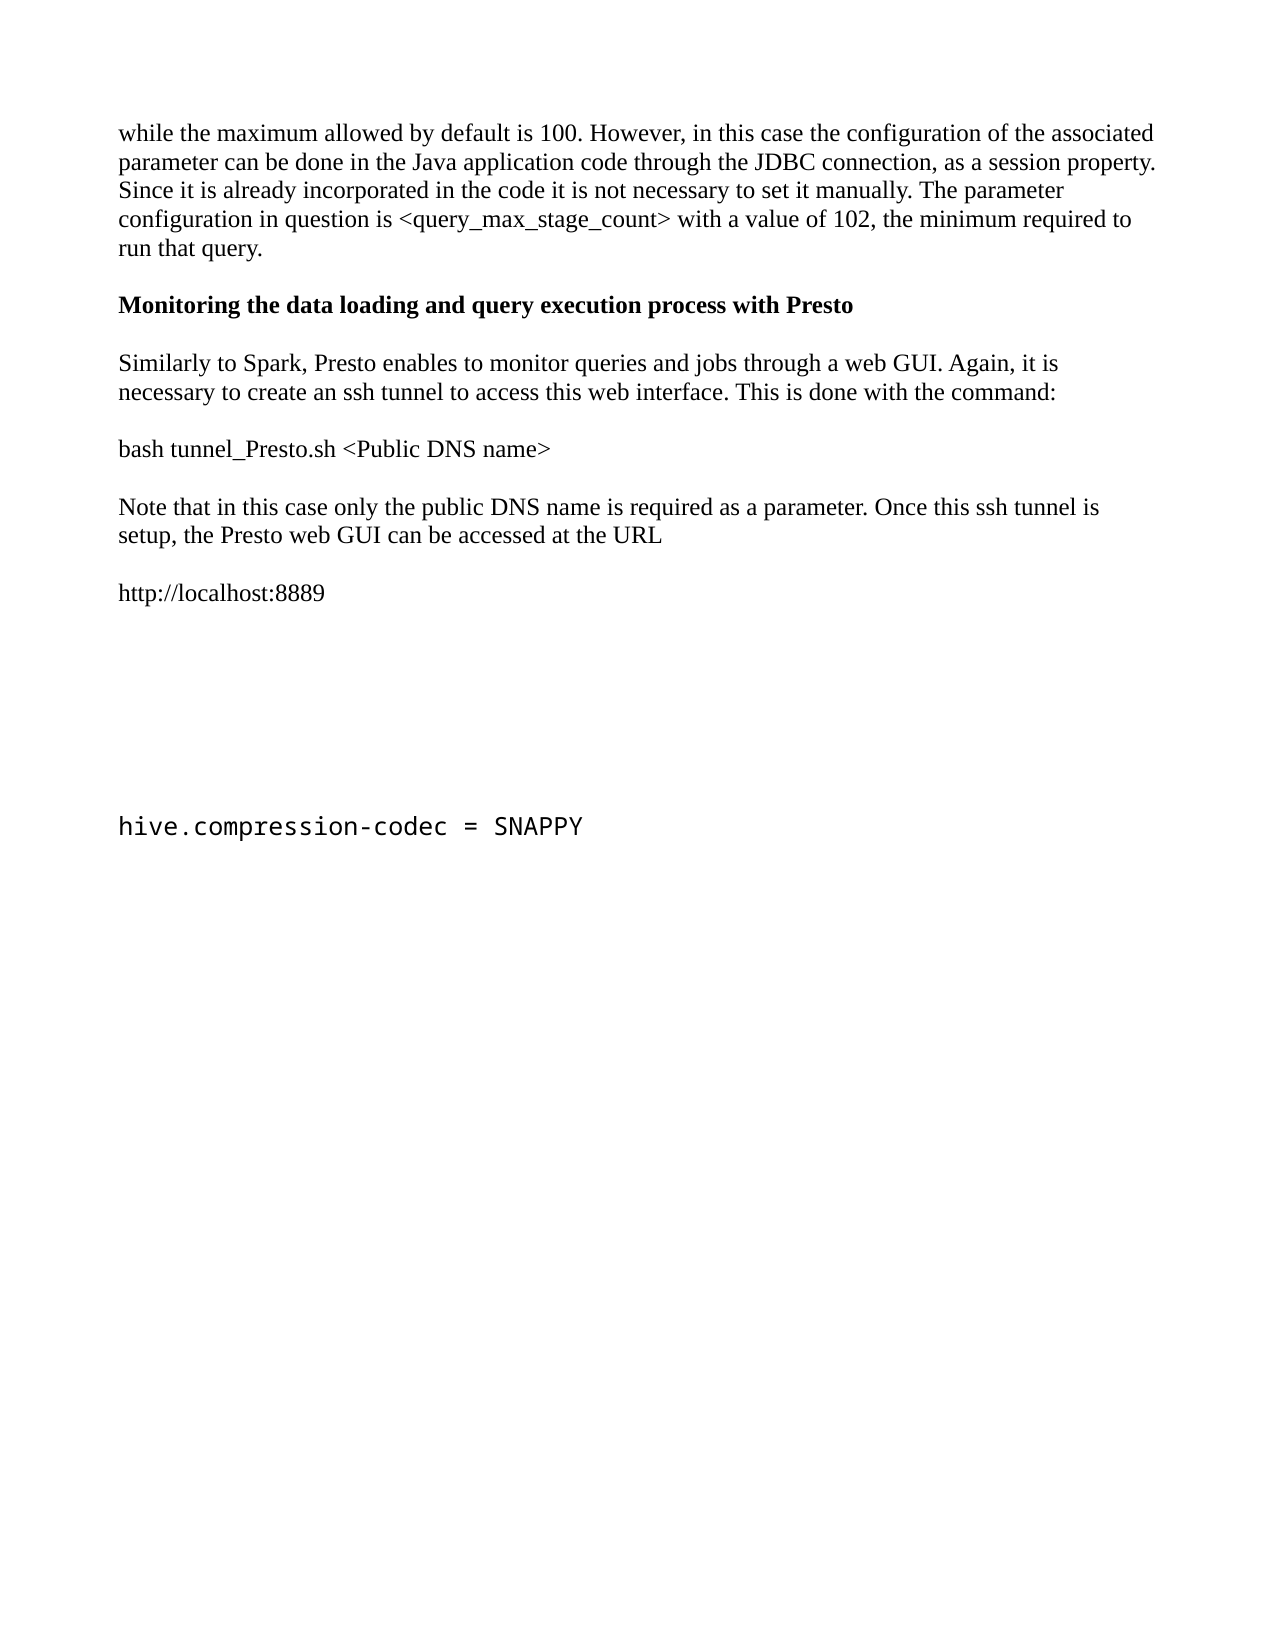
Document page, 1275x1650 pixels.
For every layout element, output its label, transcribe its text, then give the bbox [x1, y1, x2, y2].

text http://localhost:8889 [118, 578, 1157, 607]
text while the maximum allowed by default is 100. However, in this case the configuration of the associated parameter can be done in the Java application code through the JDBC connection, as a session property. Since it is already incorporated in the code it is not necessary to set it manually. The parameter configuration in question is <query_max_stage_count> with a value of 102, the minimum required to run that query. [118, 118, 1157, 262]
text bash tunnel_Presto.sh <Public DNS name> [118, 434, 1157, 463]
text Monitoring the data loading and query execution process with Presto [118, 291, 1157, 319]
text hive.compression-codec = SNAPPY [118, 808, 1157, 876]
text Similarly to Spark, Presto enables to monitor queries and jobs through a web GUI. Again, it is necessary to create an ssh tunnel to access this web interface. This is done with the command: [118, 348, 1157, 406]
text Note that in this case only the public DNS name is required as a parameter. Once this ssh tunnel is setup, the Presto web GUI can be accessed at the URL [118, 492, 1157, 549]
